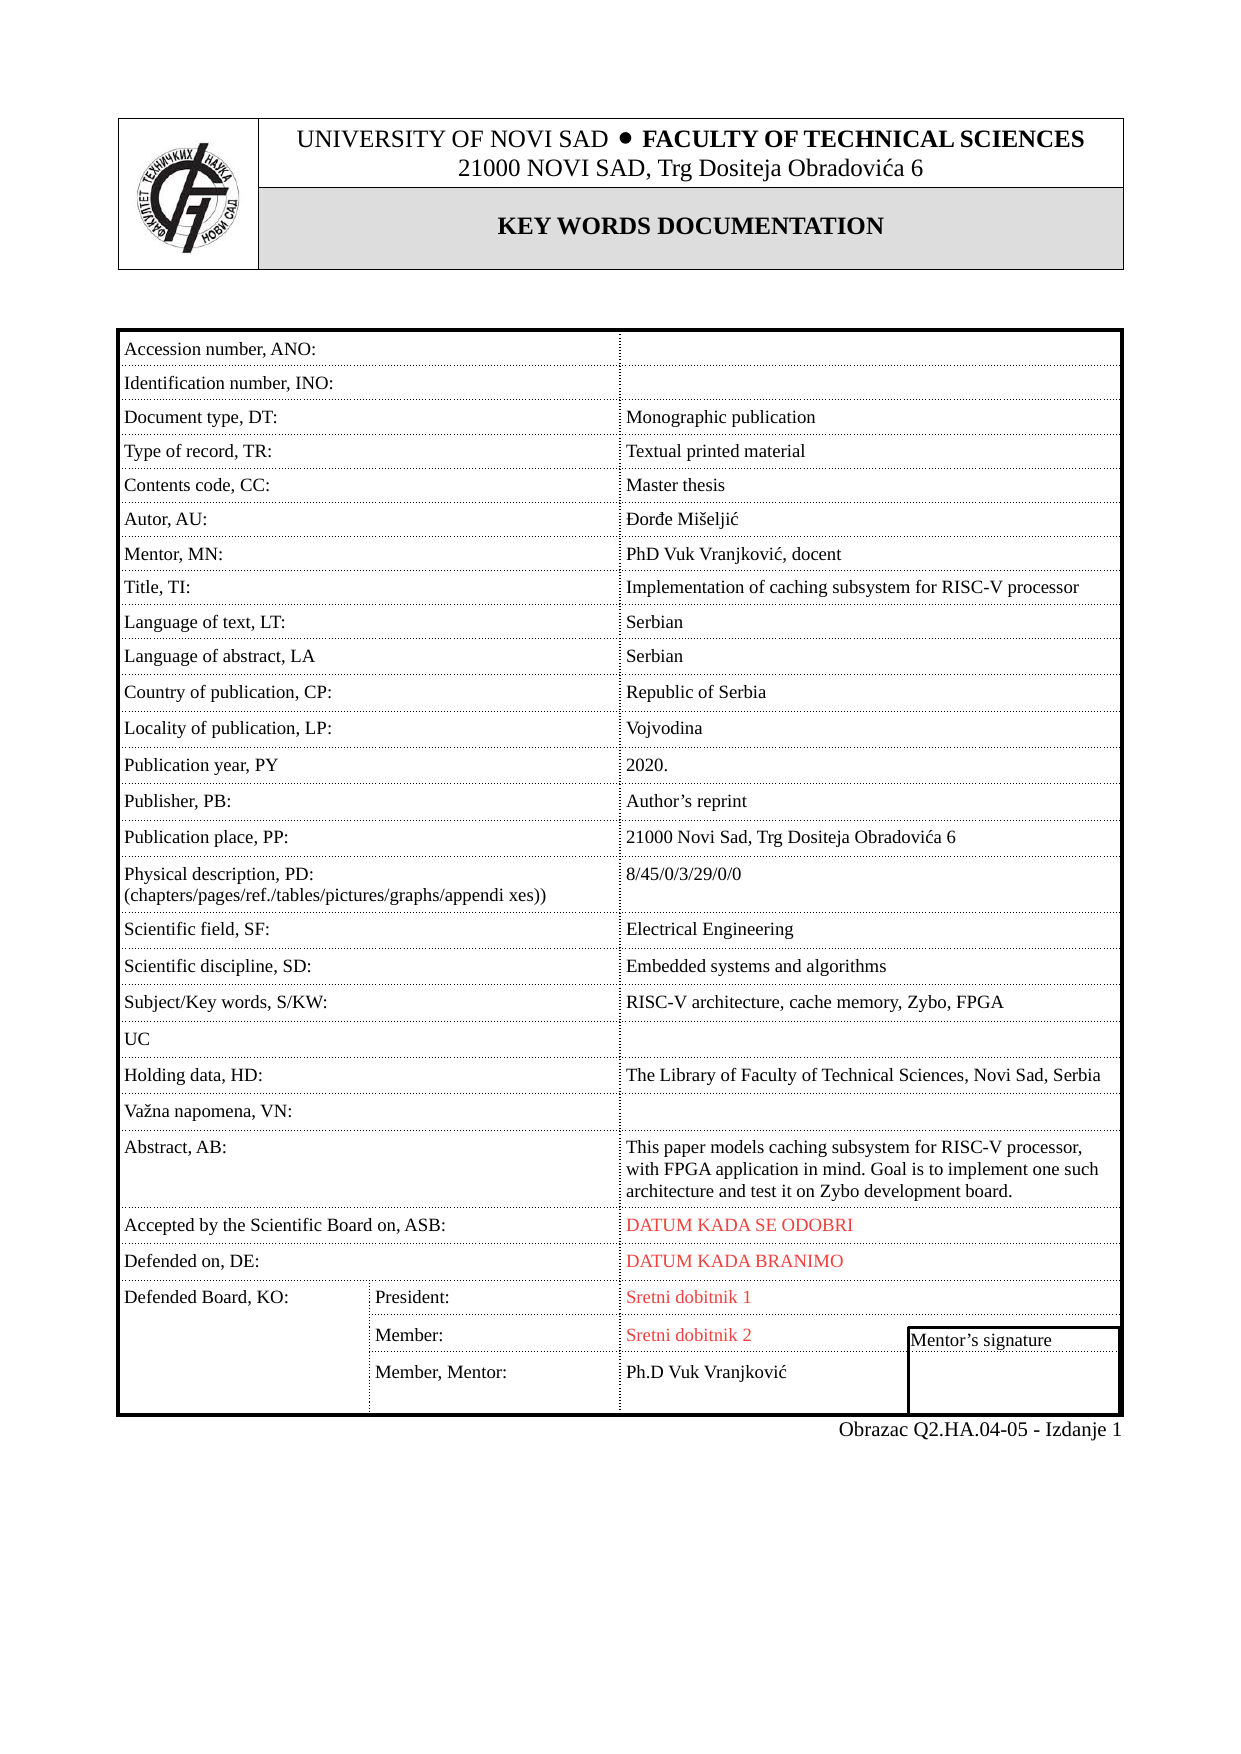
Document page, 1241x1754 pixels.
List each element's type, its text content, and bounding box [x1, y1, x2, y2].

table_cell Locality of publication, LP: [120, 711, 620, 747]
table_cell Subject/Key words, S/KW: [120, 984, 620, 1021]
table_cell Publication place, PP: [120, 820, 620, 856]
table_cell President: [369, 1280, 620, 1314]
table_cell 2020. [620, 747, 1120, 783]
table_cell Sretni dobitnik 2 [620, 1314, 1120, 1351]
table_cell DATUM KADA SE ODOBRI [620, 1207, 1120, 1243]
table_header [620, 332, 1120, 365]
table_cell Embedded systems and algorithms [620, 948, 1120, 984]
picture [126, 134, 244, 259]
table_cell [620, 1021, 1120, 1057]
table_cell Country of publication, CP: [120, 674, 620, 711]
table_cell Type of record, TR: [120, 434, 620, 467]
table_cell [620, 1093, 1120, 1130]
table_cell DATUM KADA BRANIMO [620, 1243, 1120, 1279]
table_cell 21000 Novi Sad, Trg Dositeja Obradovića 6 [620, 820, 1120, 856]
table_cell Member: [369, 1314, 620, 1351]
table_cell Publication year, PY [120, 747, 620, 783]
table_cell Scientific discipline, SD: [120, 948, 620, 984]
table_cell Contents code, CC: [120, 468, 620, 502]
table_cell Language of text, LT: [120, 604, 620, 638]
table_cell Đorđe Mišeljić [620, 502, 1120, 536]
table_cell PhD Vuk Vranjković, docent [620, 536, 1120, 570]
table_cell Accepted by the Scientific Board on, ASB: [120, 1207, 620, 1243]
table_cell Master thesis [620, 468, 1120, 502]
table_cell 8/45/0/3/29/0/0 [620, 856, 1120, 912]
table_cell Defended on, DE: [120, 1243, 620, 1279]
table_cell Serbian [620, 638, 1120, 674]
table_cell Implementation of caching subsystem for RISC-V processor [620, 570, 1120, 604]
table_cell Document type, DT: [120, 399, 620, 433]
table_cell Identification number, INO: [120, 365, 620, 399]
table_cell UC [120, 1021, 620, 1057]
table_cell Textual printed material [620, 434, 1120, 467]
table_cell Electrical Engineering [620, 912, 1120, 948]
table_cell Važna napomena, VN: [120, 1093, 620, 1130]
table_cell The Library of Faculty of Technical Sciences, Novi Sad, Serbia [620, 1057, 1120, 1093]
table_cell Vojvodina [620, 711, 1120, 747]
table_cell Abstract, AB: [120, 1130, 620, 1207]
table_header Accession number, ANO: [120, 332, 620, 365]
table_cell Ph.D Vuk Vranjković [620, 1351, 907, 1412]
table_cell Holding data, HD: [120, 1057, 620, 1093]
table_cell Title, TI: [120, 570, 620, 604]
text Obrazac Q2.НА.04-05 - Izdanje 1 [118, 1417, 1122, 1441]
table_cell Mentor, MN: [120, 536, 620, 570]
table_cell This paper models caching subsystem for RISC-V processor, with FPGA application in mind. Goal is to implement one such architecture and test it on Zybo development board. [620, 1130, 1120, 1207]
table_cell Language of abstract, LA [120, 638, 620, 674]
table_cell Defended Board, KO: [120, 1280, 369, 1412]
table_cell Republic of Serbia [620, 674, 1120, 711]
table_cell Monographic publication [620, 399, 1120, 433]
table_cell Physical description, PD: (chapters/pages/ref./tables/pictures/graphs/appendi xes)) [120, 856, 620, 912]
table_cell Scientific field, SF: [120, 912, 620, 948]
table_cell Autor, AU: [120, 502, 620, 536]
table_cell [620, 365, 1120, 399]
table_cell Member, Mentor: [369, 1351, 620, 1412]
table_cell Author’s reprint [620, 783, 1120, 819]
table_cell RISC-V architecture, cache memory, Zybo, FPGA [620, 984, 1120, 1021]
table_cell Publisher, PB: [120, 783, 620, 819]
table_cell Serbian [620, 604, 1120, 638]
table_cell Sretni dobitnik 1 [620, 1280, 1120, 1314]
